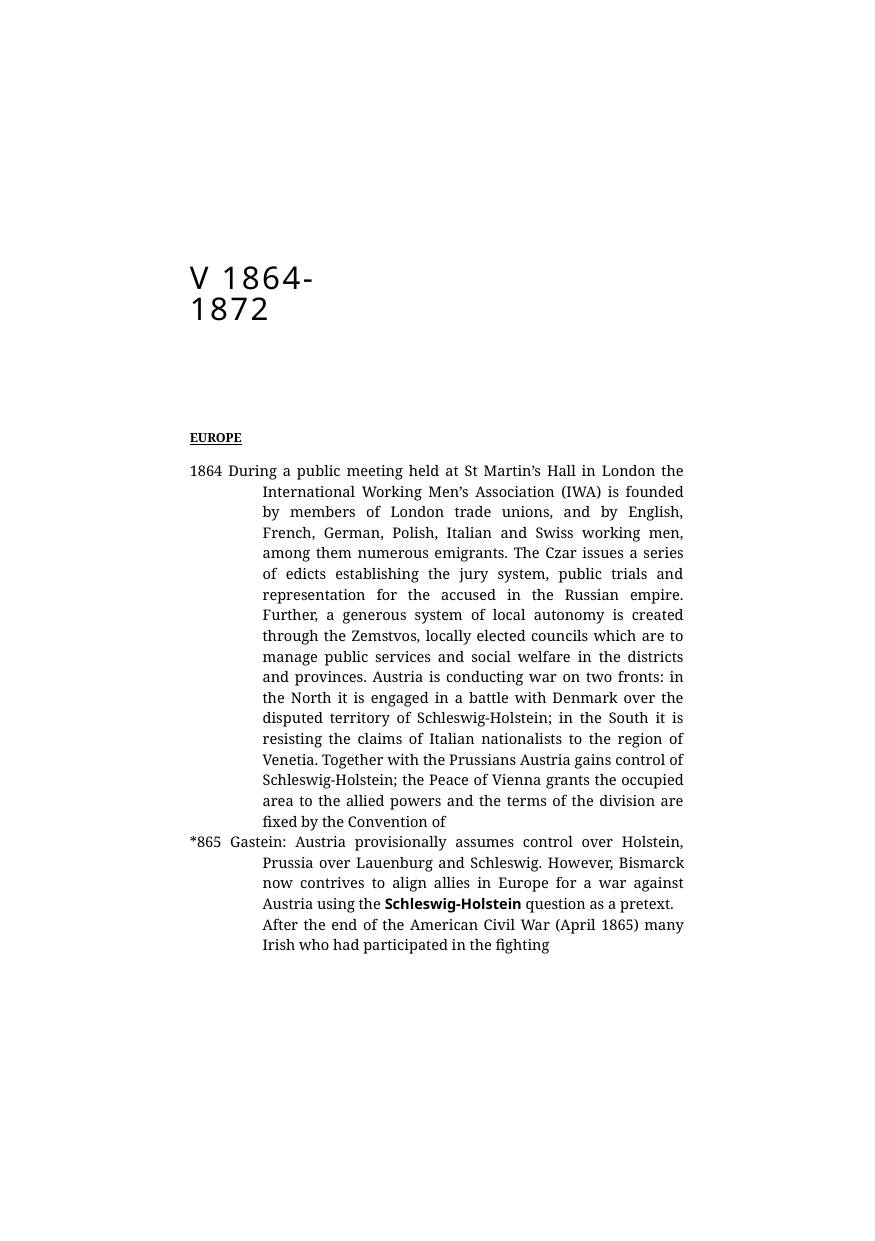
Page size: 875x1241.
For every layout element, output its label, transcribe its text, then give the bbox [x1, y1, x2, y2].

text *865 Gastein: Austria provisionally assumes control over Holstein, Prussia over Lauenburg and Schleswig. How­ever, Bismarck now contrives to align allies in Europe for a war against Austria using the Schleswig-Holstein question as a pretext. [189, 831, 684, 914]
text EUROPE [189, 433, 686, 445]
text 1864 During a public meeting held at St Martin’s Hall in London the International Working Men’s Association (IWA) is founded by members of London trade unions, and by English, French, German, Polish, Italian and Swiss working men, among them numerous emigrants. The Czar issues a series of edicts establishing the jury system, public trials and representation for the accused in the Russian empire. Further, a generous system of local autonomy is created through the Zemstvos, locally elected councils which are to manage public services and social welfare in the districts and provinces. Austria is conducting war on two fronts: in the North it is engaged in a battle with Denmark over the dispu­ted territory of Schleswig-Holstein; in the South it is resisting the claims of Italian nationalists to the region of Venetia. Together with the Prussians Austria gains control of Schleswig-Holstein; the Peace of Vienna grants the occupied area to the allied powers and the terms of the division are fixed by the Convention of [189, 460, 684, 831]
text After the end of the American Civil War (April 1865) many Irish who had participated in the fighting [262, 914, 684, 955]
subtitle V 1864-1872 [189, 264, 365, 327]
